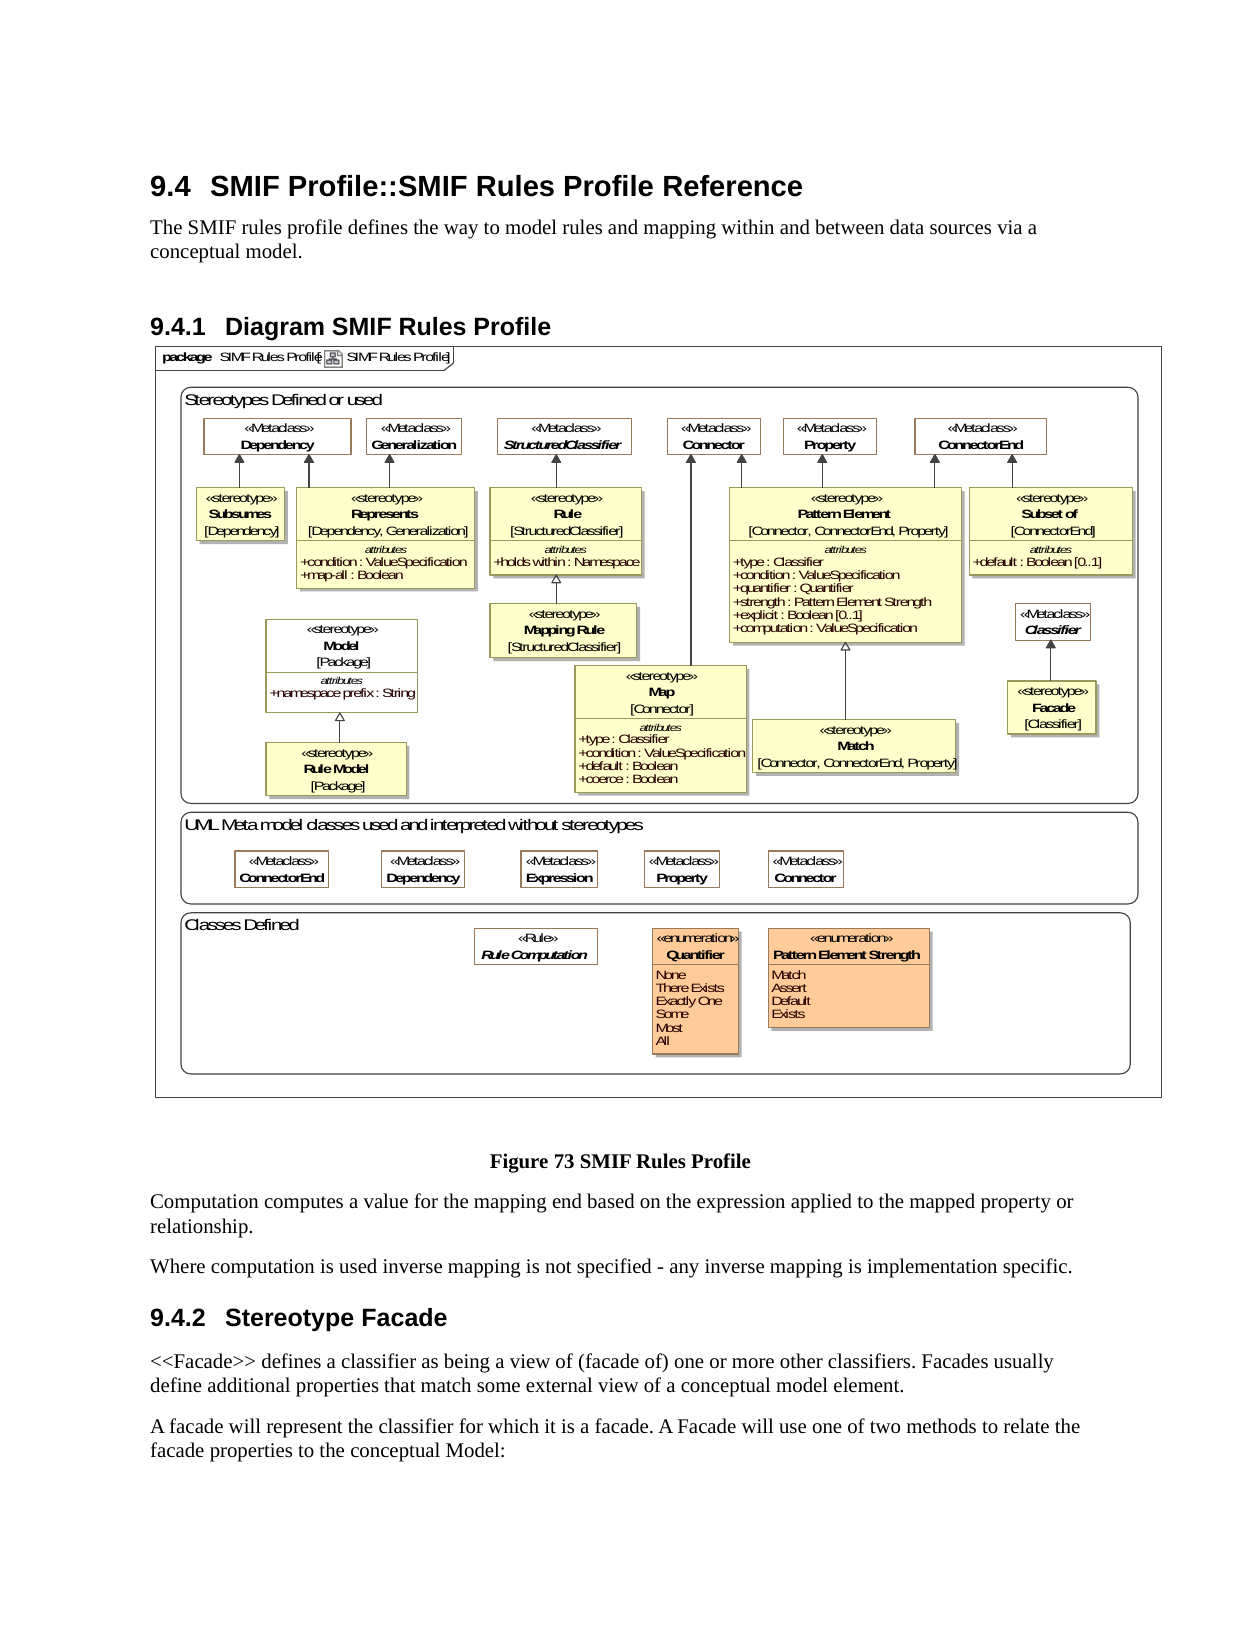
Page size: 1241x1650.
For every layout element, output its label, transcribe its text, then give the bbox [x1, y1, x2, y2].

text Where computation is used inverse mapping is not specified - any inverse mapping is implementation specific. [150, 1254, 1090, 1278]
text A facade will represent the classifier for which it is a facade. A Facade will use one of two methods to relate the facade properties to the conceptual Model: [150, 1413, 1090, 1462]
text Computation computes a value for the mapping end based on the expression applied to the mapped property or relationship. [150, 1189, 1090, 1238]
subtitle Diagram SMIF Rules Profile [150, 312, 1090, 341]
subtitle Stereotype Facade [150, 1303, 1090, 1332]
text Figure 73 SMIF Rules Profile [150, 1149, 1090, 1173]
subtitle SMIF Profile::SMIF Rules Profile Reference [150, 169, 1090, 203]
text The SMIF rules profile defines the way to model rules and mapping within and between data sources via a conceptual model. [150, 215, 1090, 263]
text <<Facade>> defines a classifier as being a view of (facade of) one or more other classifiers. Facades usually define additional properties that match some external view of a conceptual model element. [150, 1349, 1090, 1397]
